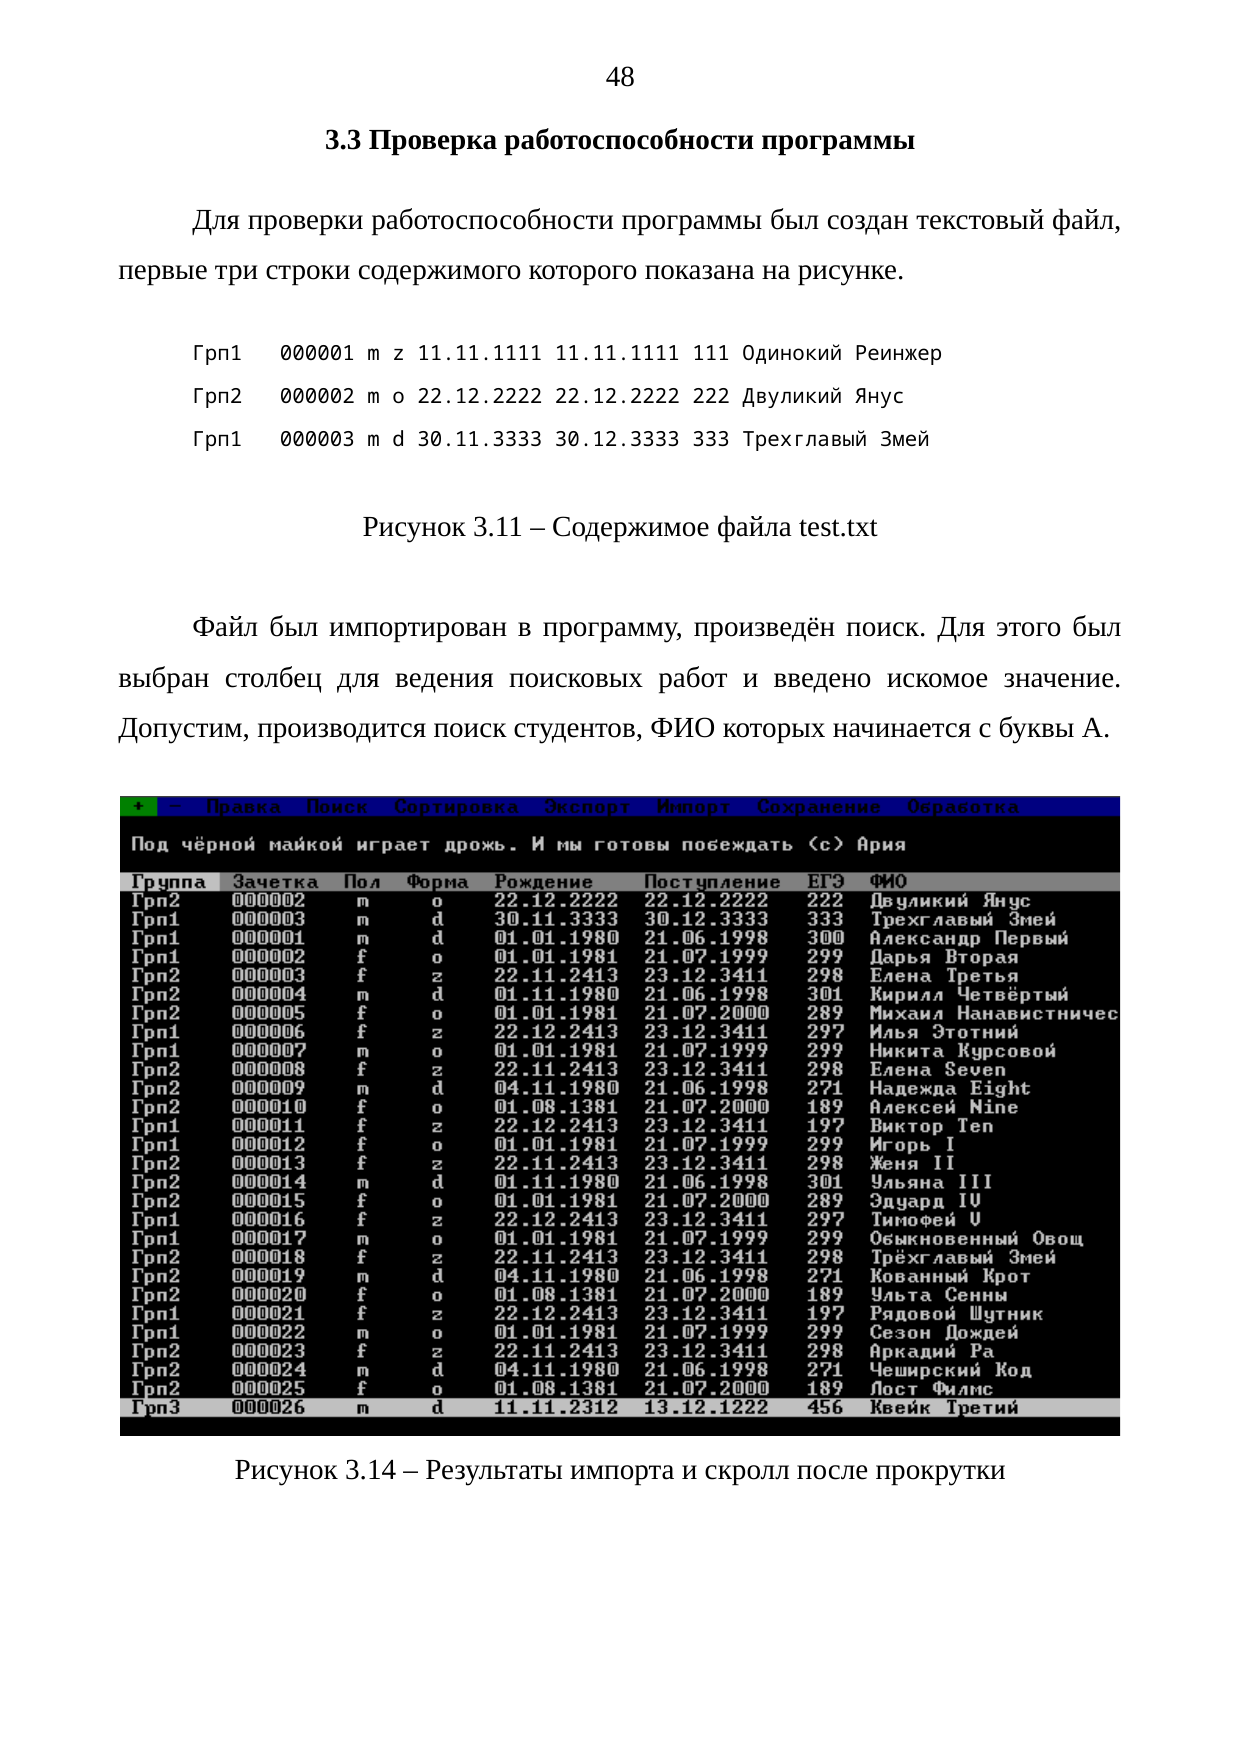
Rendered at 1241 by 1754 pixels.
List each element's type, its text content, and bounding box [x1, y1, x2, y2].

text Грп1 000003 m d 30.11.3333 30.12.3333 333 Тpехглавый Змей [118, 424, 1122, 452]
text Грп2 000002 m o 22.12.2222 22.12.2222 222 Двуликий Янус [118, 381, 1122, 409]
text Для проверки работоспособности программы был создан текстовый файл, первые три строки содержимого которого показана на рисунке. [118, 202, 1122, 286]
text Рисунок 3.11 – Содержимое файла test.txt [118, 509, 1122, 542]
picture [120, 796, 1121, 1436]
text 3.3 Проверка работоспособности программы [118, 122, 1122, 156]
text Грп1 000001 m z 11.11.1111 11.11.1111 111 Одинокий Реинжеp [118, 338, 1122, 367]
text Файл был импортирован в программу, произведён поиск. Для этого был выбран столбец для ведения поисковых работ и введено искомое значение. Допустим, производится поиск студентов, ФИО которых начинается с буквы А. [118, 609, 1122, 744]
text Рисунок 3.14 – Результаты импорта и скролл после прокрутки [118, 1122, 1122, 1486]
